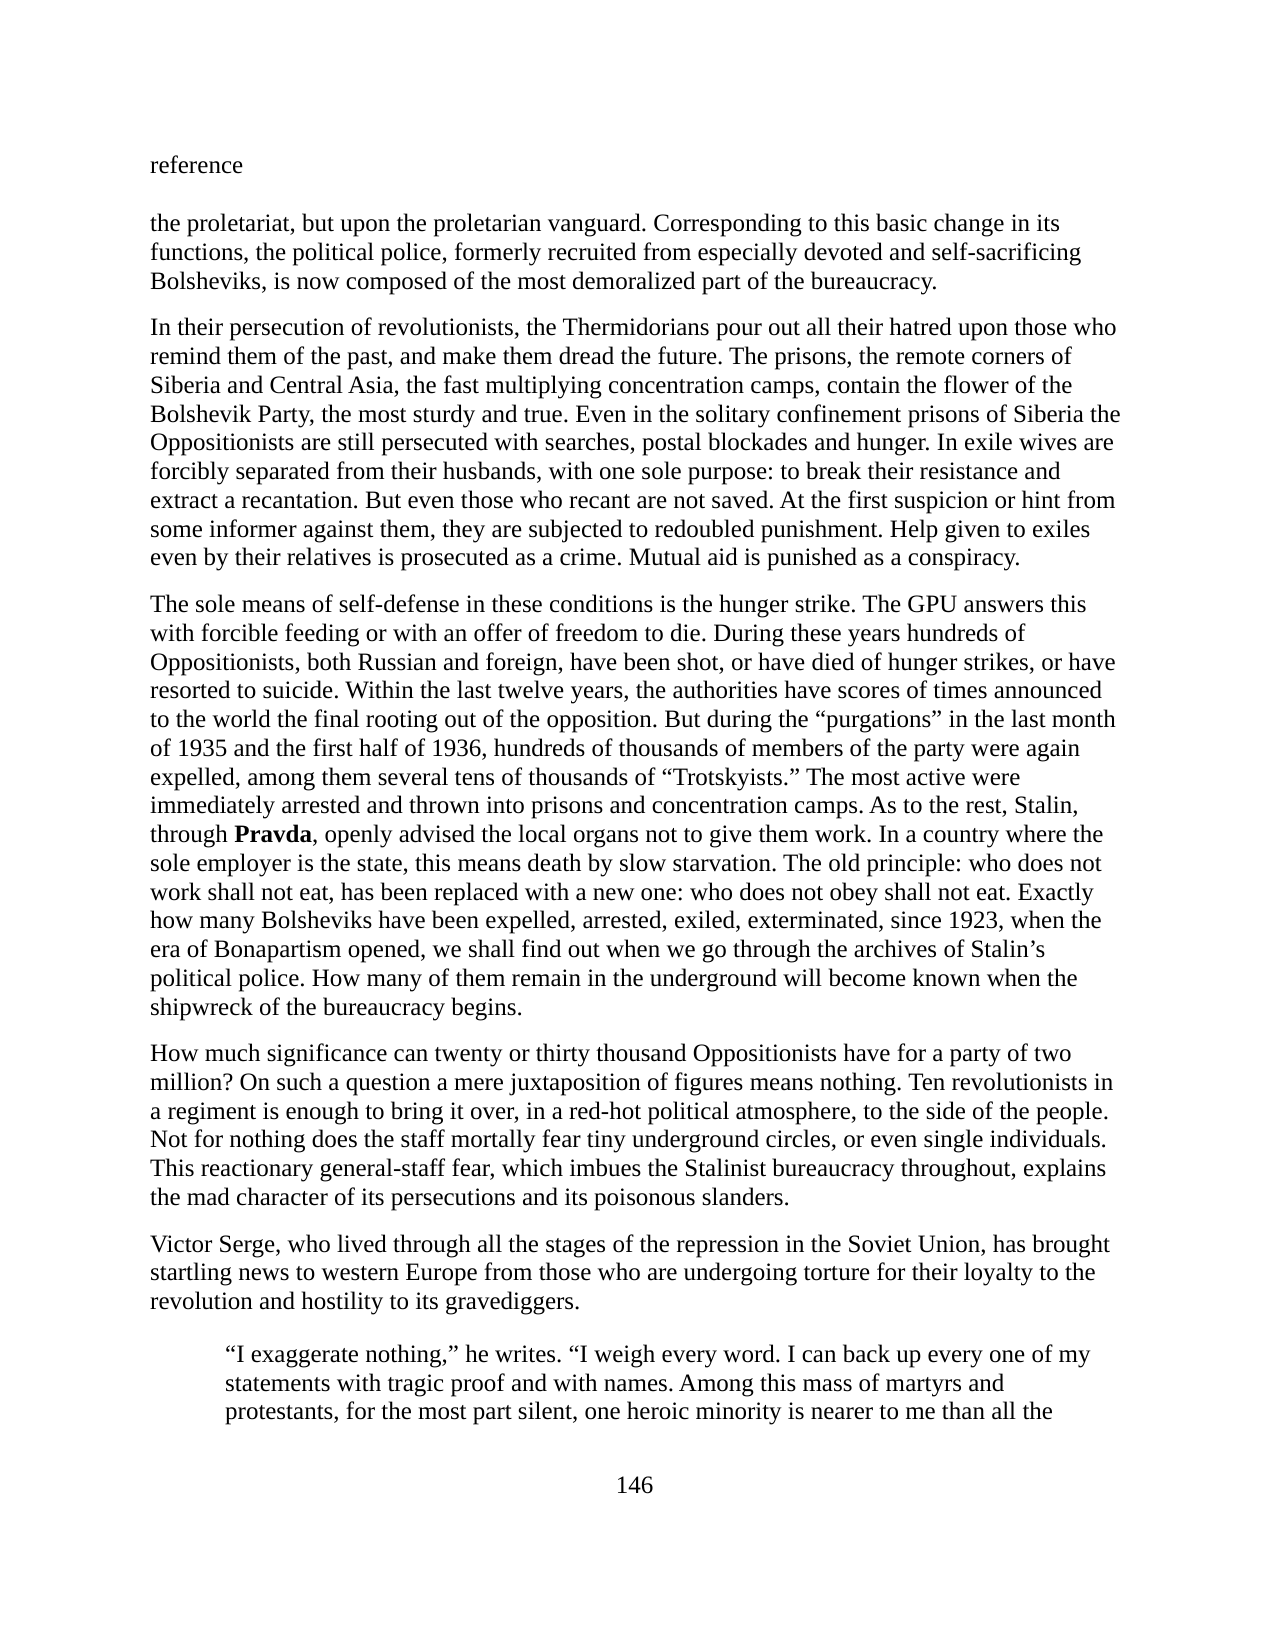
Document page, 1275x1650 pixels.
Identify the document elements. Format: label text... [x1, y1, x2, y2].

text the proletariat, but upon the proletarian vanguard. Corresponding to this basic change in its functions, the political police, formerly recruited from especially devoted and self-sacrificing Bolsheviks, is now composed of the most demoralized part of the bureaucracy. [150, 208, 1125, 294]
text “I exaggerate nothing,” he writes. “I weigh every word. I can back up every one of my statements with tragic proof and with names. Among this mass of martyrs and protestants, for the most part silent, one heroic minority is nearer to me than all the [225, 1339, 1125, 1425]
text How much significance can twenty or thirty thousand Oppositionists have for a party of two million? On such a question a mere juxtaposition of figures means nothing. Ten revolutionists in a regiment is enough to bring it over, in a red-hot political atmosphere, to the side of the people. Not for nothing does the staff mortally fear tiny underground circles, or even single individuals. This reactionary general-staff fear, which imbues the Stalinist bureaucracy throughout, explains the mad character of its persecutions and its poisonous slanders. [150, 1038, 1125, 1211]
text In their persecution of revolutionists, the Thermidorians pour out all their hatred upon those who remind them of the past, and make them dread the future. The prisons, the remote corners of Siberia and Central Asia, the fast multiplying concentration camps, contain the flower of the Bolshevik Party, the most sturdy and true. Even in the solitary confinement prisons of Siberia the Oppositionists are still persecuted with searches, postal blockades and hunger. In exile wives are forcibly separated from their husbands, with one sole purpose: to break their resistance and extract a recantation. But even those who recant are not saved. At the first suspicion or hint from some informer against them, they are subjected to redoubled punishment. Help given to exiles even by their relatives is prosecuted as a crime. Mutual aid is punished as a conspiracy. [150, 312, 1125, 571]
text The sole means of self-defense in these conditions is the hunger strike. The GPU answers this with forcible feeding or with an offer of freedom to die. During these years hundreds of Oppositionists, both Russian and foreign, have been shot, or have died of hunger strikes, or have resorted to suicide. Within the last twelve years, the authorities have scores of times announced to the world the final rooting out of the opposition. But during the “purgations” in the last month of 1935 and the first half of 1936, hundreds of thousands of members of the party were again expelled, among them several tens of thousands of “Trotskyists.” The most active were immediately arrested and thrown into prisons and concentration camps. As to the rest, Stalin, through Pravda, openly advised the local organs not to give them work. In a country where the sole employer is the state, this means death by slow starvation. The old principle: who does not work shall not eat, has been replaced with a new one: who does not obey shall not eat. Exactly how many Bolsheviks have been expelled, arrested, exiled, exterminated, since 1923, when the era of Bonapartism opened, we shall find out when we go through the archives of Stalin’s political police. How many of them remain in the underground will become known when the shipwreck of the bureaucracy begins. [150, 589, 1125, 1020]
text Victor Serge, who lived through all the stages of the repression in the Soviet Union, has brought startling news to western Europe from those who are undergoing torture for their loyalty to the revolution and hostility to its gravediggers. [150, 1229, 1125, 1315]
